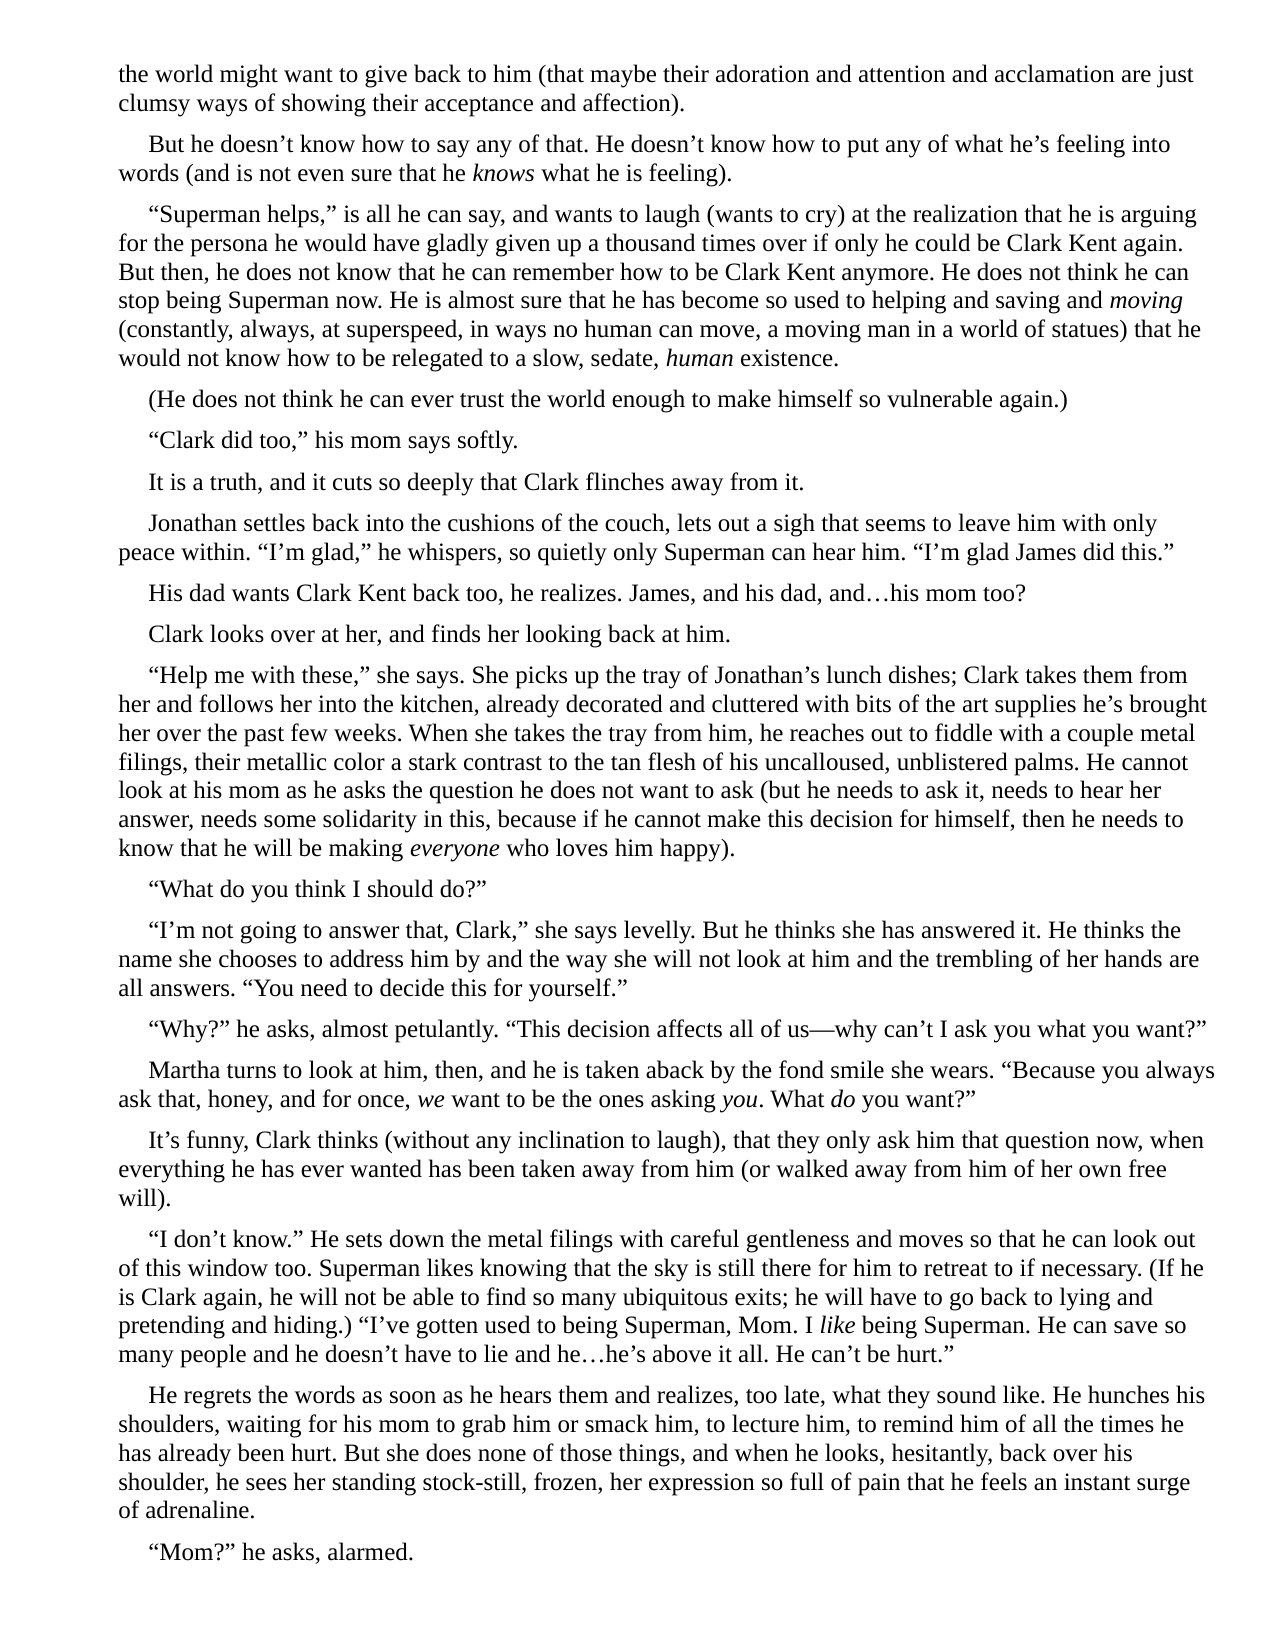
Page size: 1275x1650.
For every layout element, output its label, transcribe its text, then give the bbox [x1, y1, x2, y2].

text “Clark did too,” his mom says softly. [118, 425, 1216, 454]
text It is a truth, and it cuts so deeply that Clark flinches away from it. [118, 467, 1216, 495]
text He regrets the words as soon as he hears them and realizes, too late, what they sound like. He hunches his shoulders, waiting for his mom to grab him or smack him, to lecture him, to remind him of all the times he has already been hurt. But she does none of those things, and when he looks, hesitantly, back over his shoulder, he sees her standing stock-still, frozen, her expression so full of pain that he feels an instant surge of adrenaline. [118, 1380, 1216, 1524]
text But he doesn’t know how to say any of that. He doesn’t know how to put any of what he’s feeling into words (and is not even sure that he knows what he is feeling). [118, 129, 1216, 187]
text “Mom?” he asks, alarmed. [118, 1537, 1216, 1565]
text Martha turns to look at him, then, and he is taken aback by the fond smile she wears. “Because you always ask that, honey, and for once, we want to be the ones asking you. What do you want?” [118, 1055, 1216, 1113]
text “I’m not going to answer that, Clark,” she says levelly. But he thinks she has answered it. He thinks the name she chooses to address him by and the way she will not look at him and the trembling of her hands are all answers. “You need to decide this for yourself.” [118, 915, 1216, 1002]
text Clark looks over at her, and finds her looking back at him. [118, 619, 1216, 648]
text the world might want to give back to him (that maybe their adoration and attention and acclamation are just clumsy ways of showing their acceptance and affection). [118, 59, 1216, 117]
text “Superman helps,” is all he can say, and wants to laugh (wants to cry) at the realization that he is arguing for the persona he would have gladly given up a thousand times over if only he could be Clark Kent again. But then, he does not know that he can remember how to be Clark Kent anymore. He does not think he can stop being Superman now. He is almost sure that he has become so used to helping and saving and moving (constantly, always, at superspeed, in ways no human can move, a moving man in a world of statues) that he would not know how to be relegated to a slow, sedate, human existence. [118, 199, 1216, 372]
text His dad wants Clark Kent back too, he realizes. James, and his dad, and…his mom too? [118, 578, 1216, 607]
text “Help me with these,” she says. She picks up the tray of Jonathan’s lunch dishes; Clark takes them from her and follows her into the kitchen, already decorated and cluttered with bits of the art supplies he’s brought her over the past few weeks. When she takes the tray from him, he reaches out to fiddle with a couple metal filings, their metallic color a stark contrast to the tan flesh of his uncalloused, unblistered palms. He cannot look at his mom as he asks the question he does not want to ask (but he needs to ask it, needs to hear her answer, needs some solidarity in this, because if he cannot make this decision for himself, then he needs to know that he will be making everyone who loves him happy). [118, 660, 1216, 862]
text It’s funny, Clark thinks (without any inclination to laugh), that they only ask him that question now, when everything he has ever wanted has been taken away from him (or walked away from him of her own free will). [118, 1125, 1216, 1212]
text (He does not think he can ever trust the world enough to make himself so vulnerable again.) [118, 384, 1216, 413]
text Jonathan settles back into the cushions of the couch, lets out a sigh that seems to leave him with only peace within. “I’m glad,” he whispers, so quietly only Superman can hear him. “I’m glad James did this.” [118, 508, 1216, 565]
text “Why?” he asks, almost petulantly. “This decision affects all of us—why can’t I ask you what you want?” [118, 1014, 1216, 1043]
text “What do you think I should do?” [118, 874, 1216, 903]
text “I don’t know.” He sets down the metal filings with careful gentleness and moves so that he can look out of this window too. Superman likes knowing that the sky is still there for him to retreat to if necessary. (If he is Clark again, he will not be able to find so many ubiquitous exits; he will have to go back to lying and pretending and hiding.) “I’ve gotten used to being Superman, Mom. I like being Superman. He can save so many people and he doesn’t have to lie and he…he’s above it all. He can’t be hurt.” [118, 1224, 1216, 1368]
